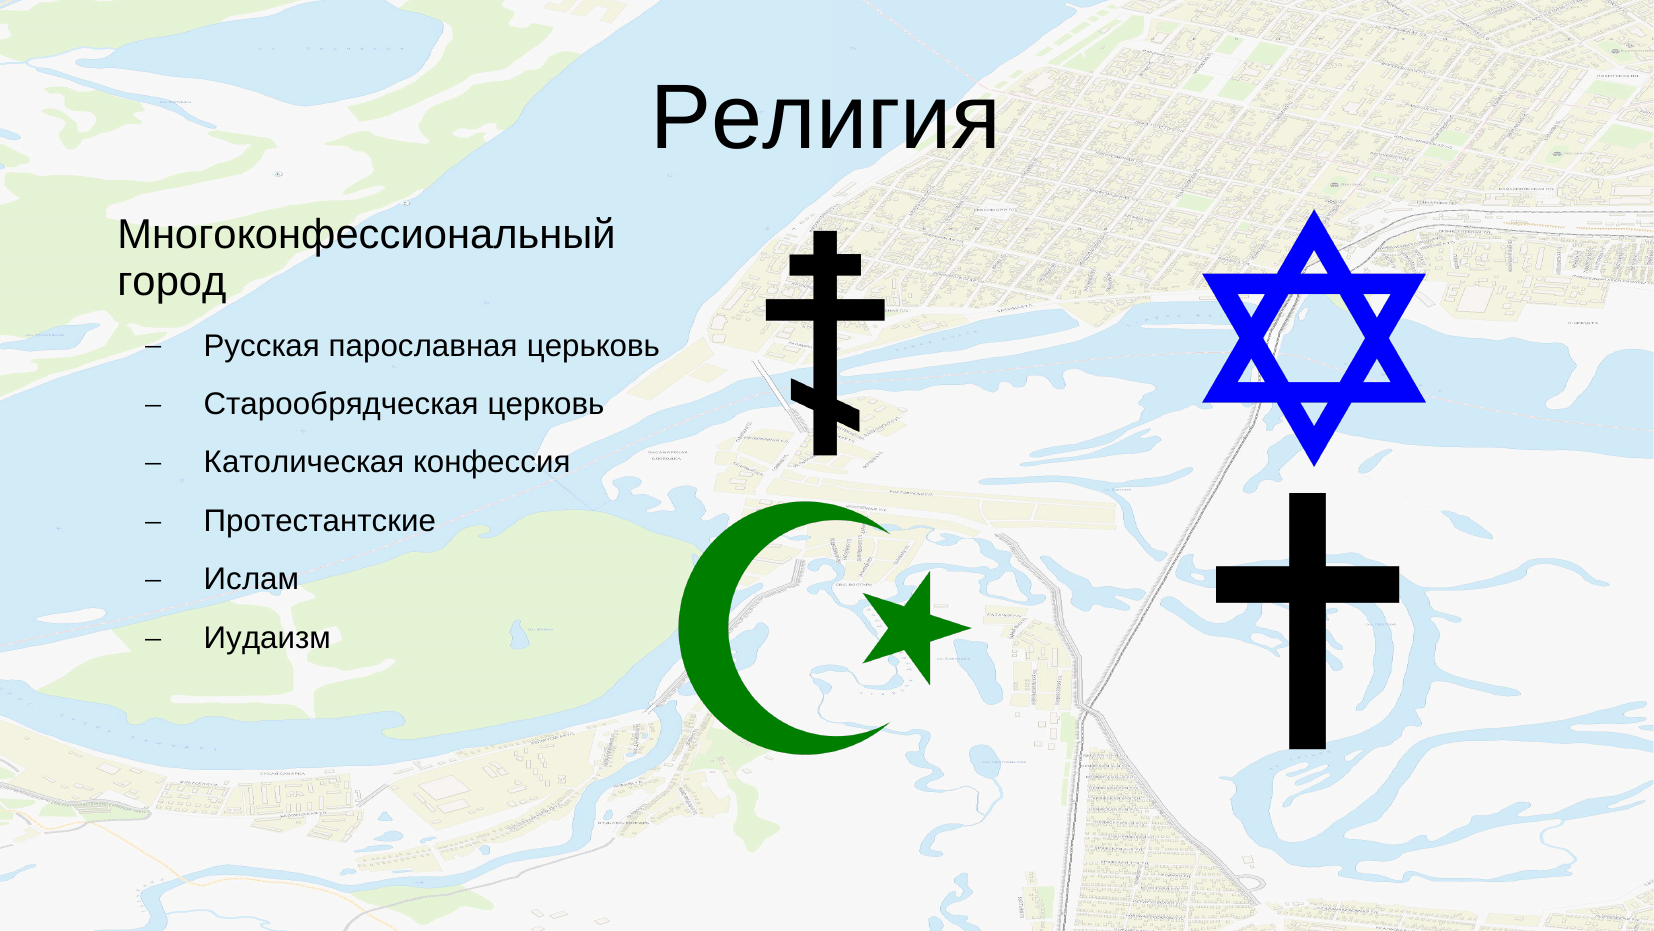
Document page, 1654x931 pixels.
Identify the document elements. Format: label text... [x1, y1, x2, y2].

picture [1215, 492, 1400, 751]
picture [676, 499, 974, 757]
text_box Многоконфессиональный город Русская парославная церьковь Старообрядческая церковь Католическая конфессия Протестантские Ислам Иудаизм [82, 207, 661, 751]
text_box Религия [82, 36, 1571, 192]
picture [1202, 209, 1426, 467]
picture [752, 217, 898, 475]
